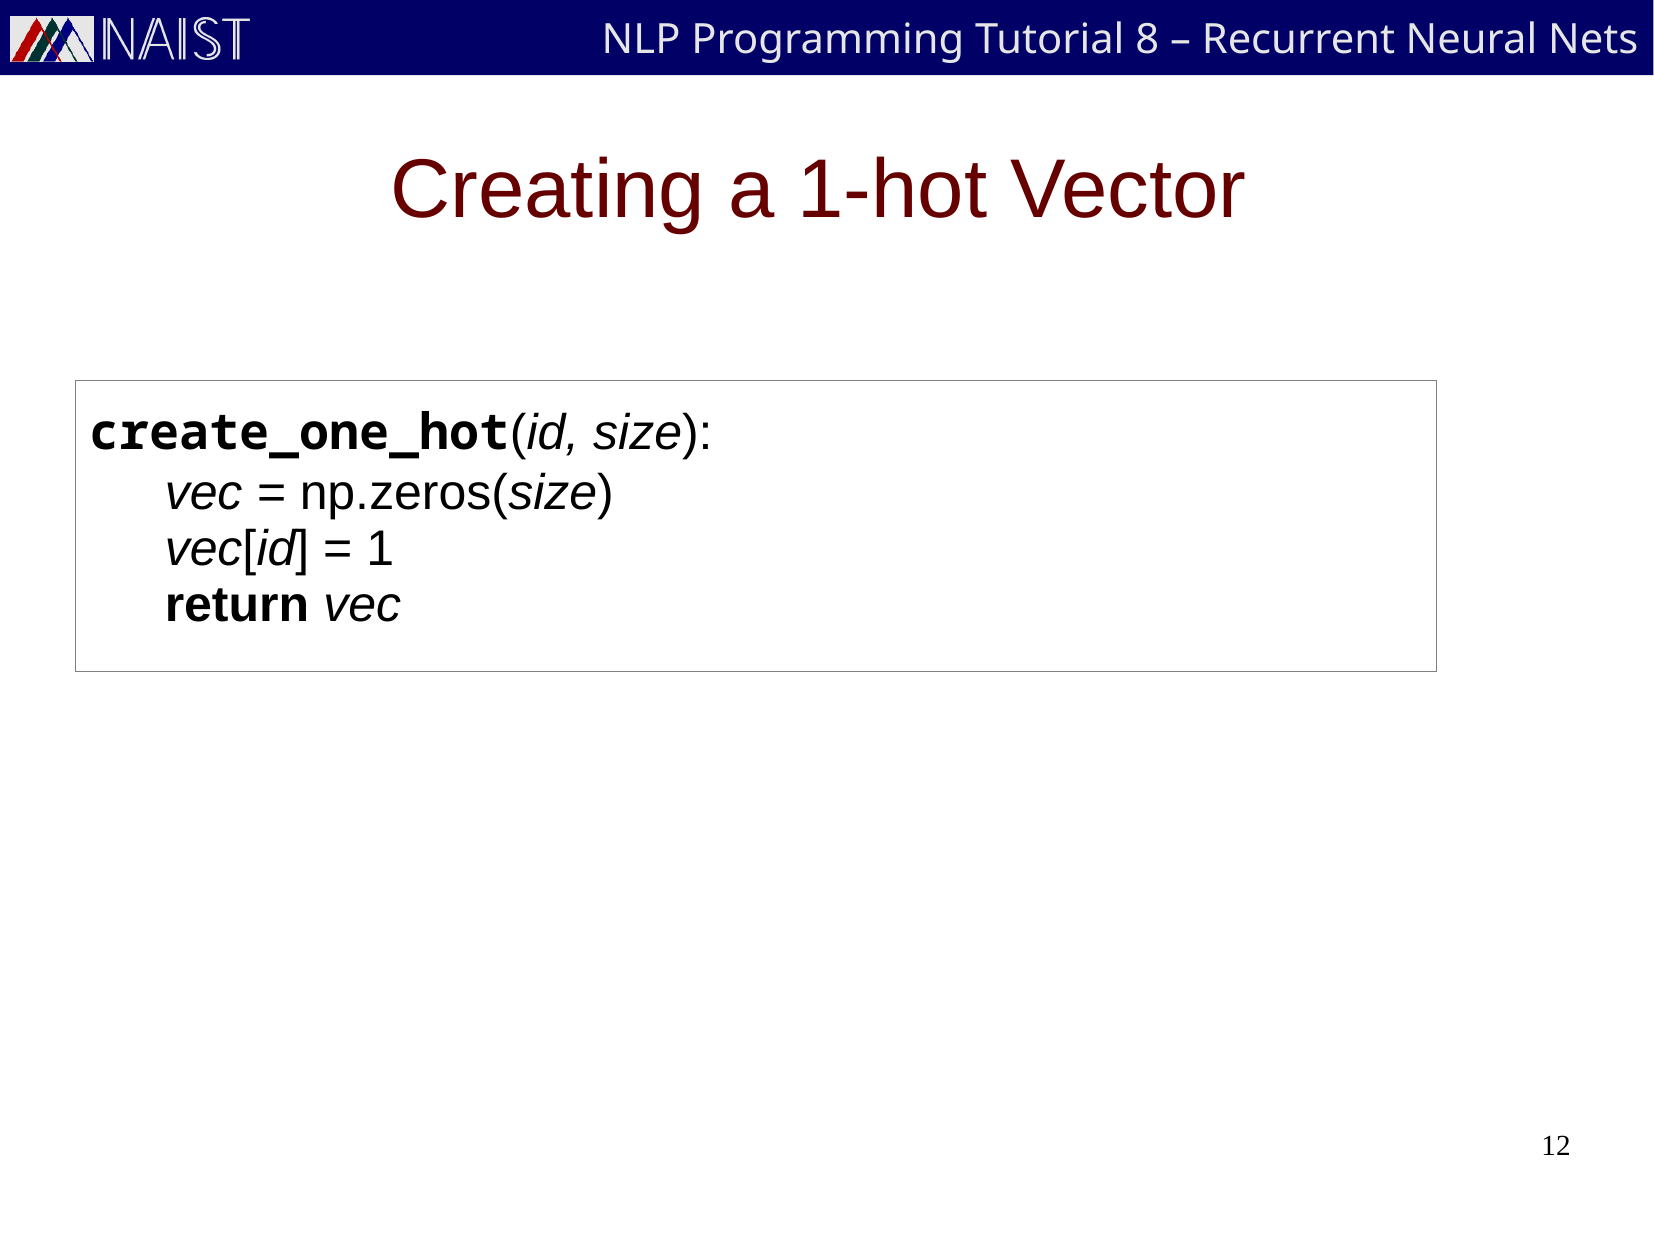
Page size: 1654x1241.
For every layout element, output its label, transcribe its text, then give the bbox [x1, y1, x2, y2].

text_box create_one_hot(id, size): vec = np.zeros(size) vec[id] = 1 return vec [76, 388, 1299, 638]
picture [102, 17, 251, 60]
title Creating a 1-hot Vector [75, 92, 1564, 285]
picture [10, 16, 94, 62]
